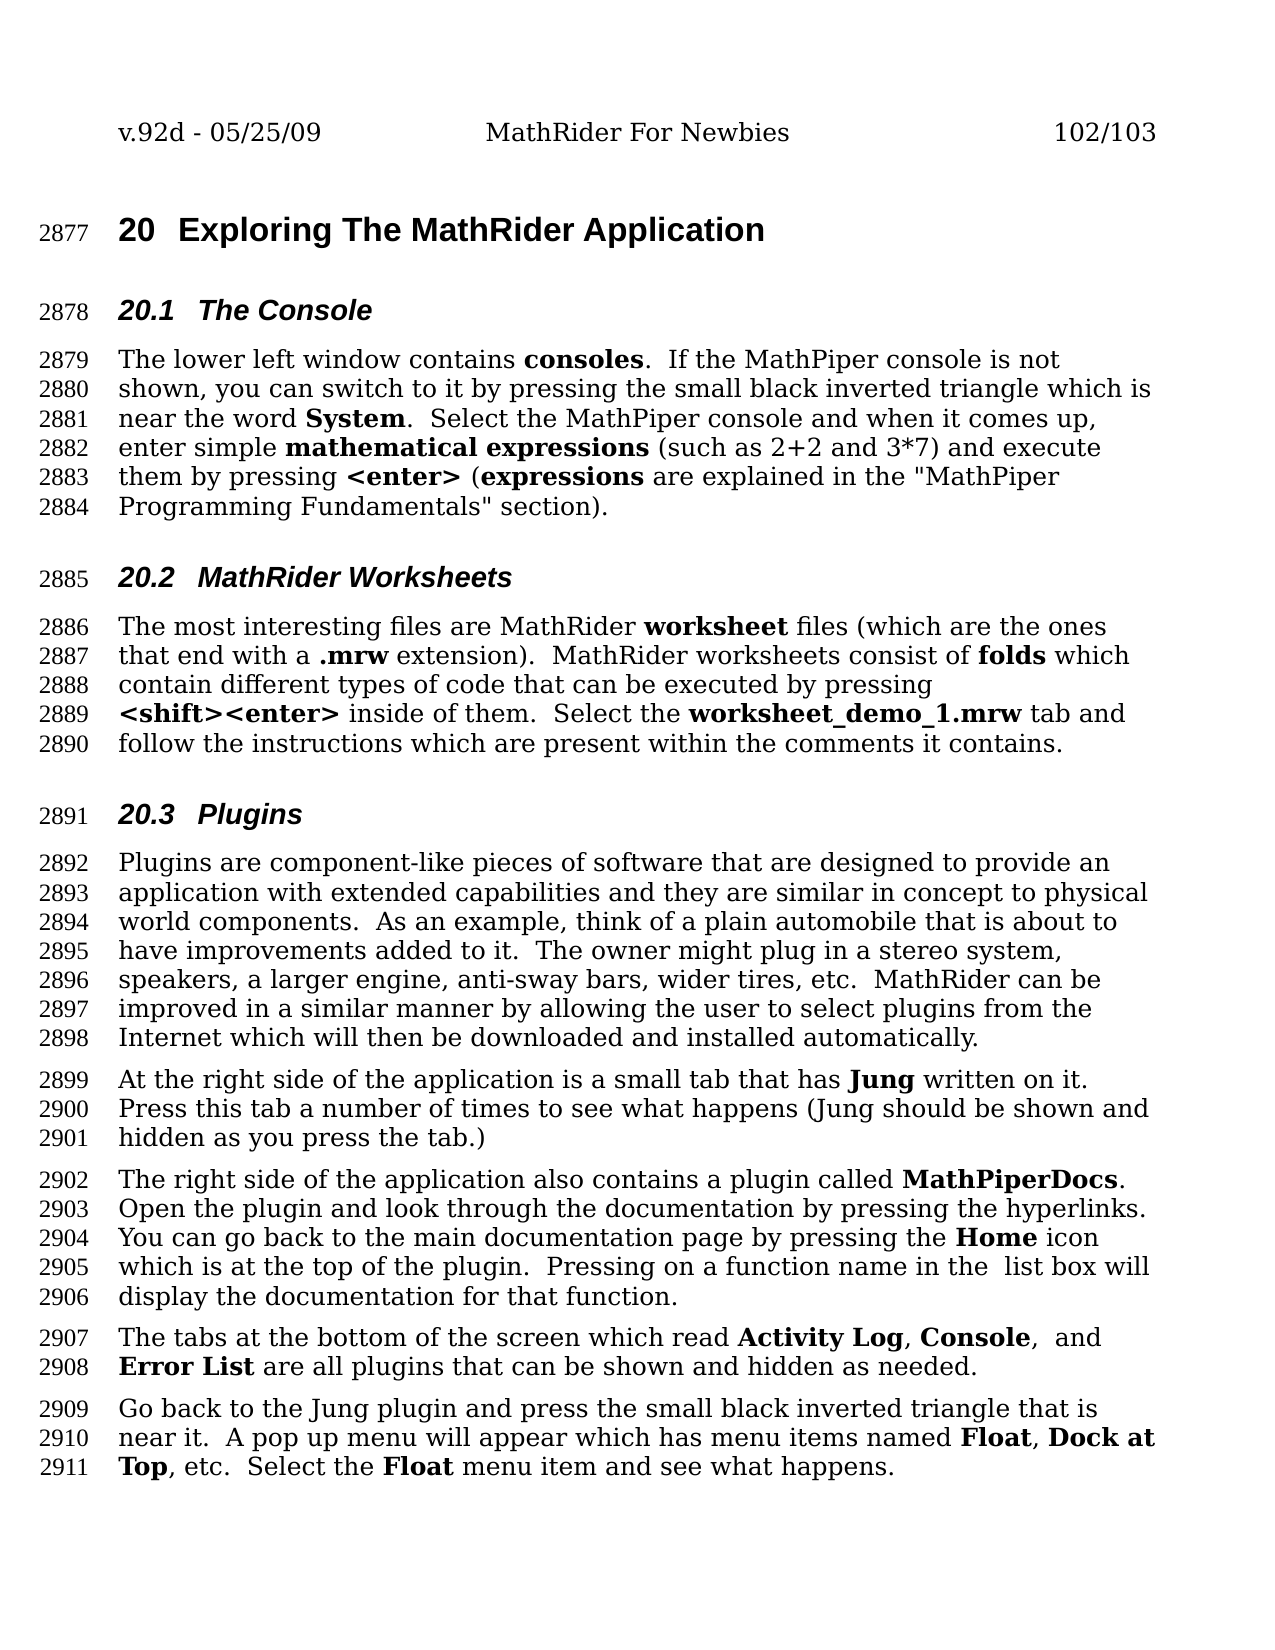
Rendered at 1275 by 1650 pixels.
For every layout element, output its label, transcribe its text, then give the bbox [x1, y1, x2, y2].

text The lower left window contains consoles. If the MathPiper console is not shown, you can switch to it by pressing the small black inverted triangle which is near the word System. Select the MathPiper console and when it comes up, enter simple mathematical expressions (such as 2+2 and 3*7) and execute them by pressing <enter> (expressions are explained in the "MathPiper Programming Fundamentals" section). [118, 345, 1157, 521]
text At the right side of the application is a small tab that has Jung written on it. Press this tab a number of times to see what happens (Jung should be shown and hidden as you press the tab.) [118, 1065, 1157, 1152]
subtitle Exploring The MathRider Application [118, 210, 1157, 248]
text The right side of the application also contains a plugin called MathPiperDocs. Open the plugin and look through the documentation by pressing the hyperlinks. You can go back to the main documentation page by pressing the Home icon which is at the top of the plugin. Pressing on a function name in the list box will display the documentation for that function. [118, 1164, 1157, 1311]
subtitle MathRider Worksheets [118, 560, 1157, 593]
subtitle Plugins [118, 797, 1157, 831]
text Go back to the Jung plugin and press the small black inverted triangle that is near it. A pop up menu will appear which has menu items named Float, Dock at Top, etc. Select the Float menu item and see what happens. [118, 1394, 1157, 1482]
text The most interesting files are MathRider worksheet files (which are the ones that end with a .mrw extension). MathRider worksheets consist of folds which contain different types of code that can be executed by pressing <shift><enter> inside of them. Select the worksheet_demo_1.mrw tab and follow the instructions which are present within the comments it contains. [118, 611, 1157, 758]
text Plugins are component-like pieces of software that are designed to provide an application with extended capabilities and they are similar in concept to physical world components. As an example, think of a plain automobile that is about to have improvements added to it. The owner might plug in a stereo system, speakers, a larger engine, anti-sway bars, wider tires, etc. MathRider can be improved in a similar manner by allowing the user to select plugins from the Internet which will then be downloaded and installed automatically. [118, 848, 1157, 1053]
subtitle The Console [118, 293, 1157, 327]
text The tabs at the bottom of the screen which read Activity Log, Console, and Error List are all plugins that can be shown and hidden as needed. [118, 1323, 1157, 1382]
